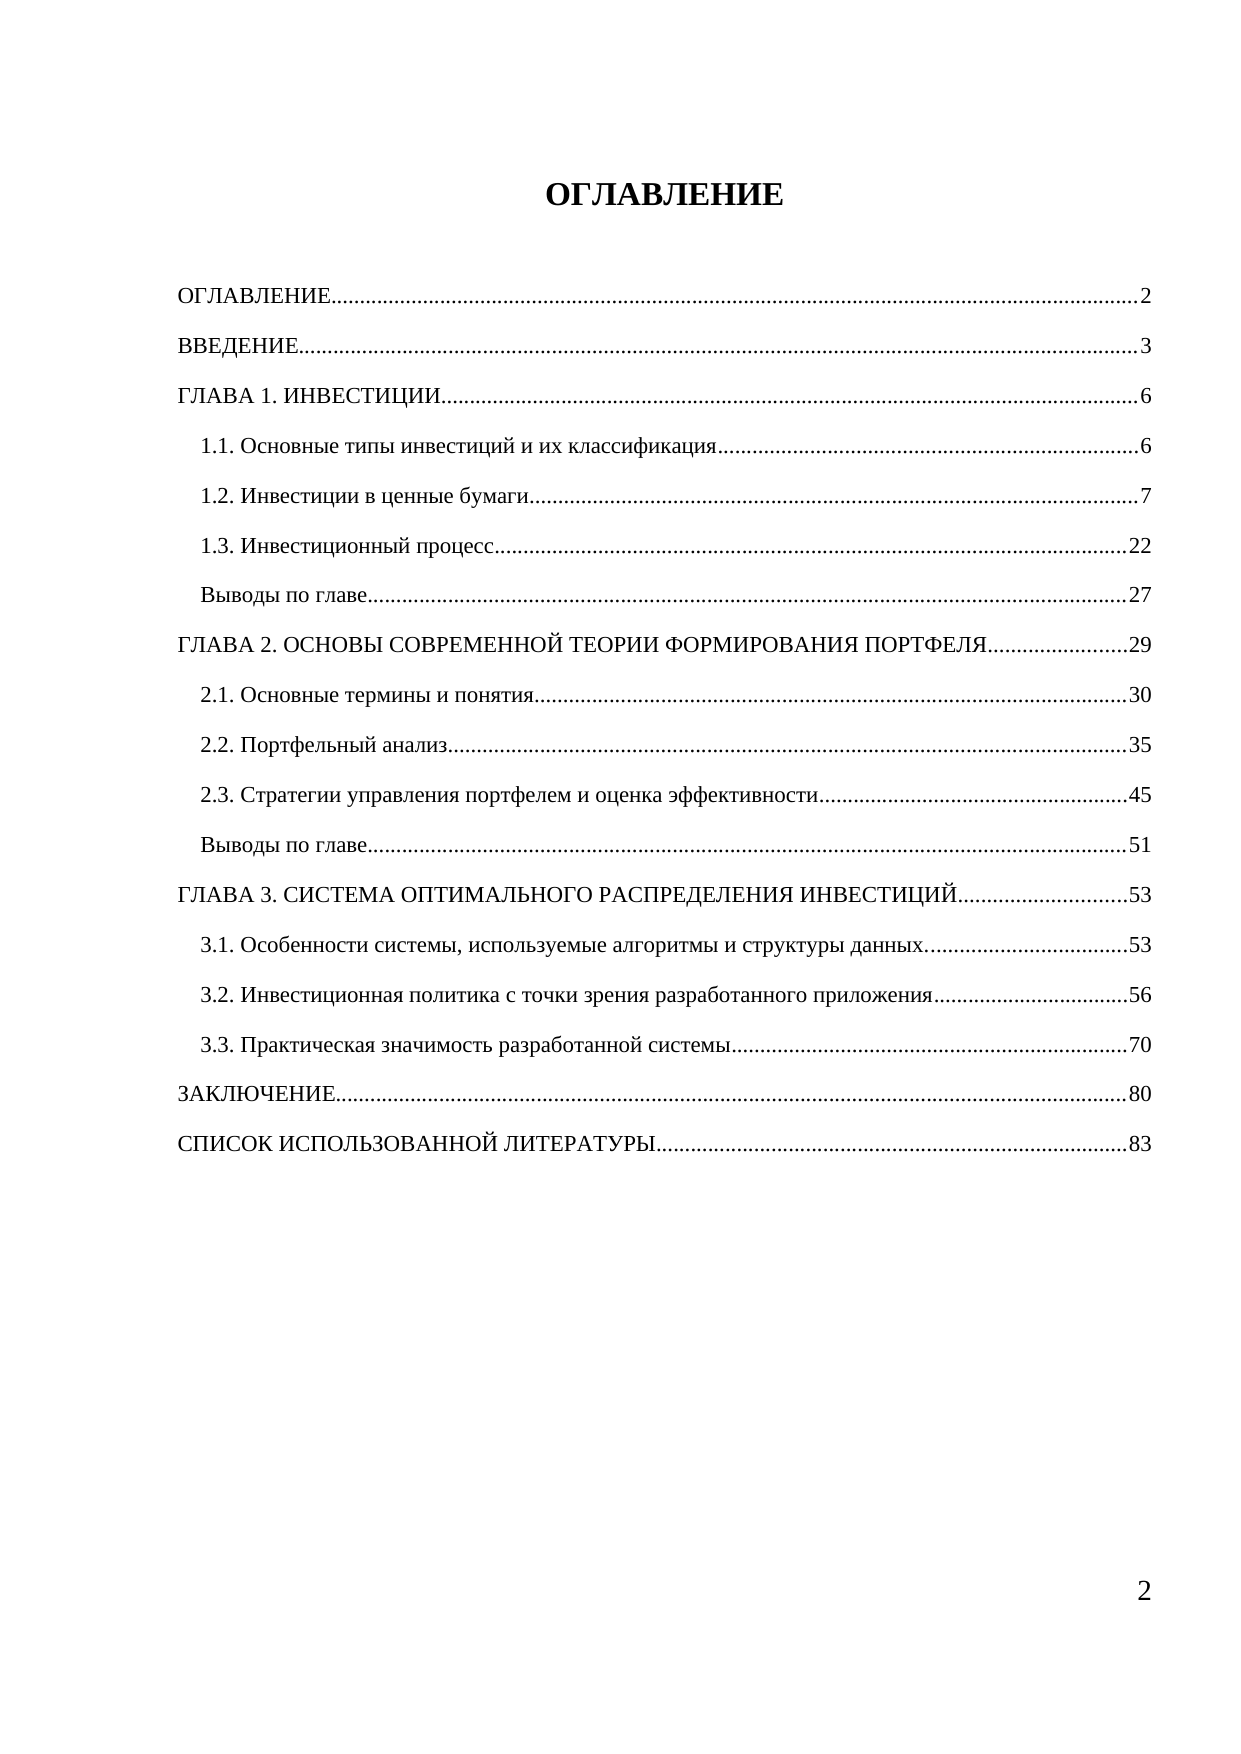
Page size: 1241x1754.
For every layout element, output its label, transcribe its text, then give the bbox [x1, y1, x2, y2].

text 1.1. Основные типы инвестиций и их классификация 6 [200, 432, 1152, 458]
text Выводы по главе 27 [200, 582, 1152, 608]
text ЗАКЛЮЧЕНИЕ 80 [177, 1081, 1152, 1107]
text 1.2. Инвестиции в ценные бумаги 7 [200, 482, 1152, 508]
text ОГЛАВЛЕНИЕ 2 [177, 282, 1152, 308]
text СПИСОК ИСПОЛЬЗОВАННОЙ ЛИТЕРАТУРЫ 83 [177, 1130, 1152, 1157]
text 3.1. Особенности системы, используемые алгоритмы и структуры данных. 53 [200, 931, 1152, 957]
text 3.2. Инвестиционная политика с точки зрения разработанного приложения 56 [200, 981, 1152, 1007]
text ГЛАВА 1. ИНВЕСТИЦИИ. 6 [177, 382, 1152, 408]
text Выводы по главе 51 [200, 831, 1152, 857]
text 2.3. Стратегии управления портфелем и оценка эффективности 45 [200, 781, 1152, 807]
text 1.3. Инвестиционный процесс 22 [200, 532, 1152, 558]
subtitle ОГЛАВЛЕНИЕ [177, 174, 1152, 213]
text 2.1. Основные термины и понятия 30 [200, 681, 1152, 708]
text ГЛАВА 2. ОСНОВЫ СОВРЕМЕННОЙ ТЕОРИИ ФОРМИРОВАНИЯ ПОРТФЕЛЯ. 29 [177, 631, 1152, 658]
text 3.3. Практическая значимость разработанной системы 70 [200, 1031, 1152, 1057]
text ГЛАВА 3. СИСТЕМА ОПТИМАЛЬНОГО РАСПРЕДЕЛЕНИЯ ИНВЕСТИЦИЙ 53 [177, 881, 1152, 907]
text ВВЕДЕНИЕ 3 [177, 332, 1152, 358]
text 2.2. Портфельный анализ 35 [200, 731, 1152, 758]
